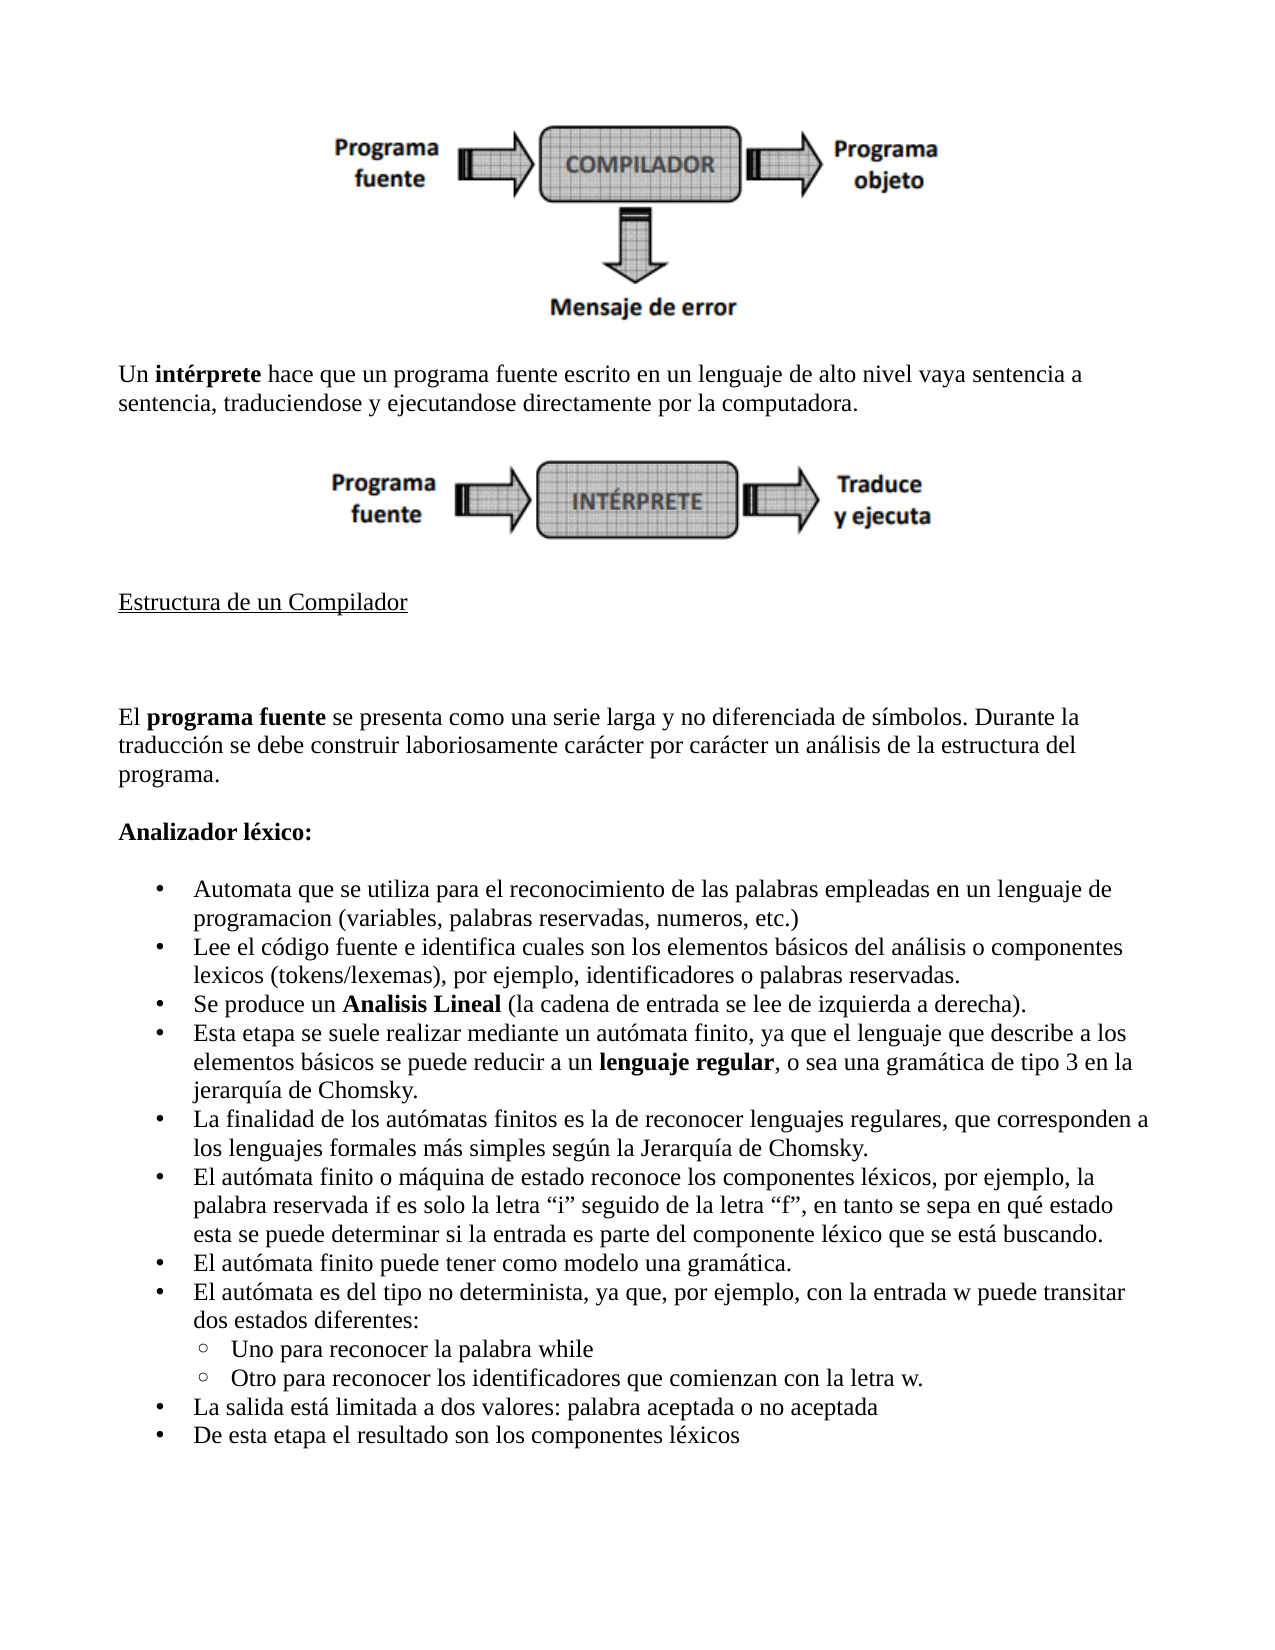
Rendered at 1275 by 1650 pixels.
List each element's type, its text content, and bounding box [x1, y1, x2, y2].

list Esta etapa se suele realizar mediante un autómata finito, ya que el lenguaje que describe a los elementos básicos se puede reducir a un lenguaje regular, o sea una gramática de tipo 3 en la jerarquía de Chomsky. [156, 1018, 1157, 1104]
text Un intérprete hace que un programa fuente escrito en un lenguaje de alto nivel vaya sentencia a sentencia, traduciendose y ejecutandose directamente por la computadora. [118, 359, 1157, 417]
text El programa fuente se presenta como una serie larga y no diferenciada de símbolos. Durante la traducción se debe construir laboriosamente carácter por carácter un análisis de la estructura del programa. [118, 702, 1157, 788]
list Se produce un Analisis Lineal (la cadena de entrada se lee de izquierda a derecha). [156, 989, 1157, 1018]
list El autómata finito o máquina de estado reconoce los componentes léxicos, por ejemplo, la palabra reservada if es solo la letra “i” seguido de la letra “f”, en tanto se sepa en qué estado esta se puede determinar si la entrada es parte del componente léxico que se está buscando. [156, 1162, 1157, 1248]
list La salida está limitada a dos valores: palabra aceptada o no aceptada [156, 1392, 1157, 1421]
picture [320, 118, 955, 331]
list El autómata finito puede tener como modelo una gramática. [156, 1248, 1157, 1277]
list El autómata es del tipo no determinista, ya que, por ejemplo, con la entrada w puede transitar dos estados diferentes: [156, 1277, 1157, 1334]
text Analizador léxico: [118, 817, 1157, 846]
picture [330, 445, 945, 559]
text Estructura de un Compilador [118, 587, 1157, 616]
list Otro para reconocer los identificadores que comienzan con la letra w. [193, 1363, 1157, 1392]
list De esta etapa el resultado son los componentes léxicos [156, 1421, 1157, 1449]
list Automata que se utiliza para el reconocimiento de las palabras empleadas en un lenguaje de programacion (variables, palabras reservadas, numeros, etc.) [156, 874, 1157, 932]
list Uno para reconocer la palabra while [193, 1334, 1157, 1363]
list Lee el código fuente e identifica cuales son los elementos básicos del análisis o componentes lexicos (tokens/lexemas), por ejemplo, identificadores o palabras reservadas. [156, 932, 1157, 989]
list La finalidad de los autómatas finitos es la de reconocer lenguajes regulares, que corresponden a los lenguajes formales más simples según la Jerarquía de Chomsky. [156, 1104, 1157, 1162]
